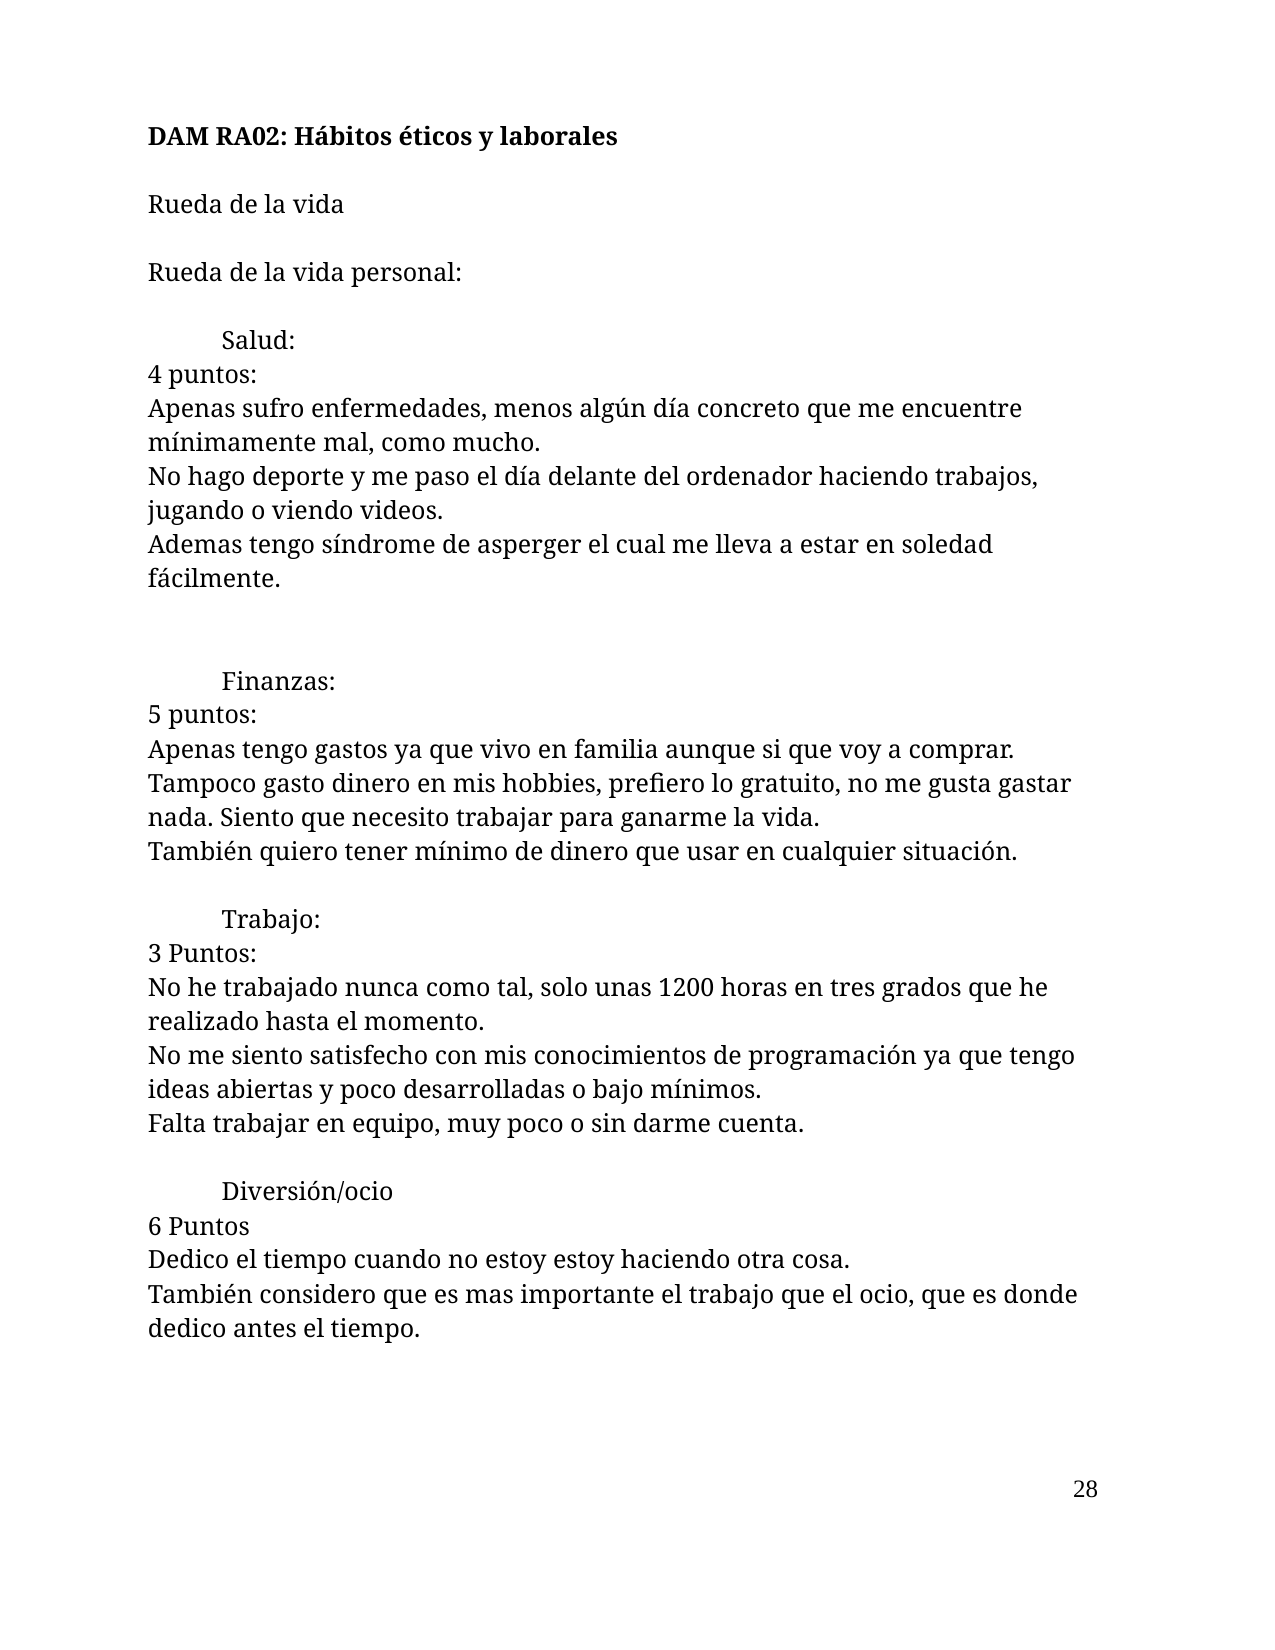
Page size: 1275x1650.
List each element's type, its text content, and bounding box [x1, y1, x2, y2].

text 6 Puntos [148, 1208, 1098, 1242]
text Finanzas: [148, 663, 1098, 697]
text Rueda de la vida personal: [148, 254, 1098, 288]
text 3 Puntos: [148, 936, 1098, 970]
text Tampoco gasto dinero en mis hobbies, prefiero lo gratuito, no me gusta gastar nada. Siento que necesito trabajar para ganarme la vida. [148, 765, 1098, 833]
text Apenas sufro enfermedades, menos algún día concreto que me encuentre mínimamente mal, como mucho. [148, 391, 1098, 459]
text Diversión/ocio [148, 1174, 1098, 1208]
text 4 puntos: [148, 357, 1098, 391]
text No he trabajado nunca como tal, solo unas 1200 horas en tres grados que he realizado hasta el momento. [148, 970, 1098, 1038]
text También quiero tener mínimo de dinero que usar en cualquier situación. [148, 833, 1098, 867]
text Trabajo: [148, 902, 1098, 936]
text No hago deporte y me paso el día delante del ordenador haciendo trabajos, jugando o viendo videos. [148, 459, 1098, 527]
text Dedico el tiempo cuando no estoy estoy haciendo otra cosa. [148, 1242, 1098, 1276]
text 5 puntos: [148, 697, 1098, 731]
text Apenas tengo gastos ya que vivo en familia aunque si que voy a comprar. [148, 731, 1098, 765]
text Rueda de la vida [148, 186, 1098, 220]
text Ademas tengo síndrome de asperger el cual me lleva a estar en soledad fácilmente. [148, 527, 1098, 595]
text DAM RA02: Hábitos éticos y laborales [148, 118, 1098, 152]
text Falta trabajar en equipo, muy poco o sin darme cuenta. [148, 1106, 1098, 1140]
text También considero que es mas importante el trabajo que el ocio, que es donde dedico antes el tiempo. [148, 1276, 1098, 1344]
text No me siento satisfecho con mis conocimientos de programación ya que tengo ideas abiertas y poco desarrolladas o bajo mínimos. [148, 1038, 1098, 1106]
text Salud: [148, 322, 1098, 357]
